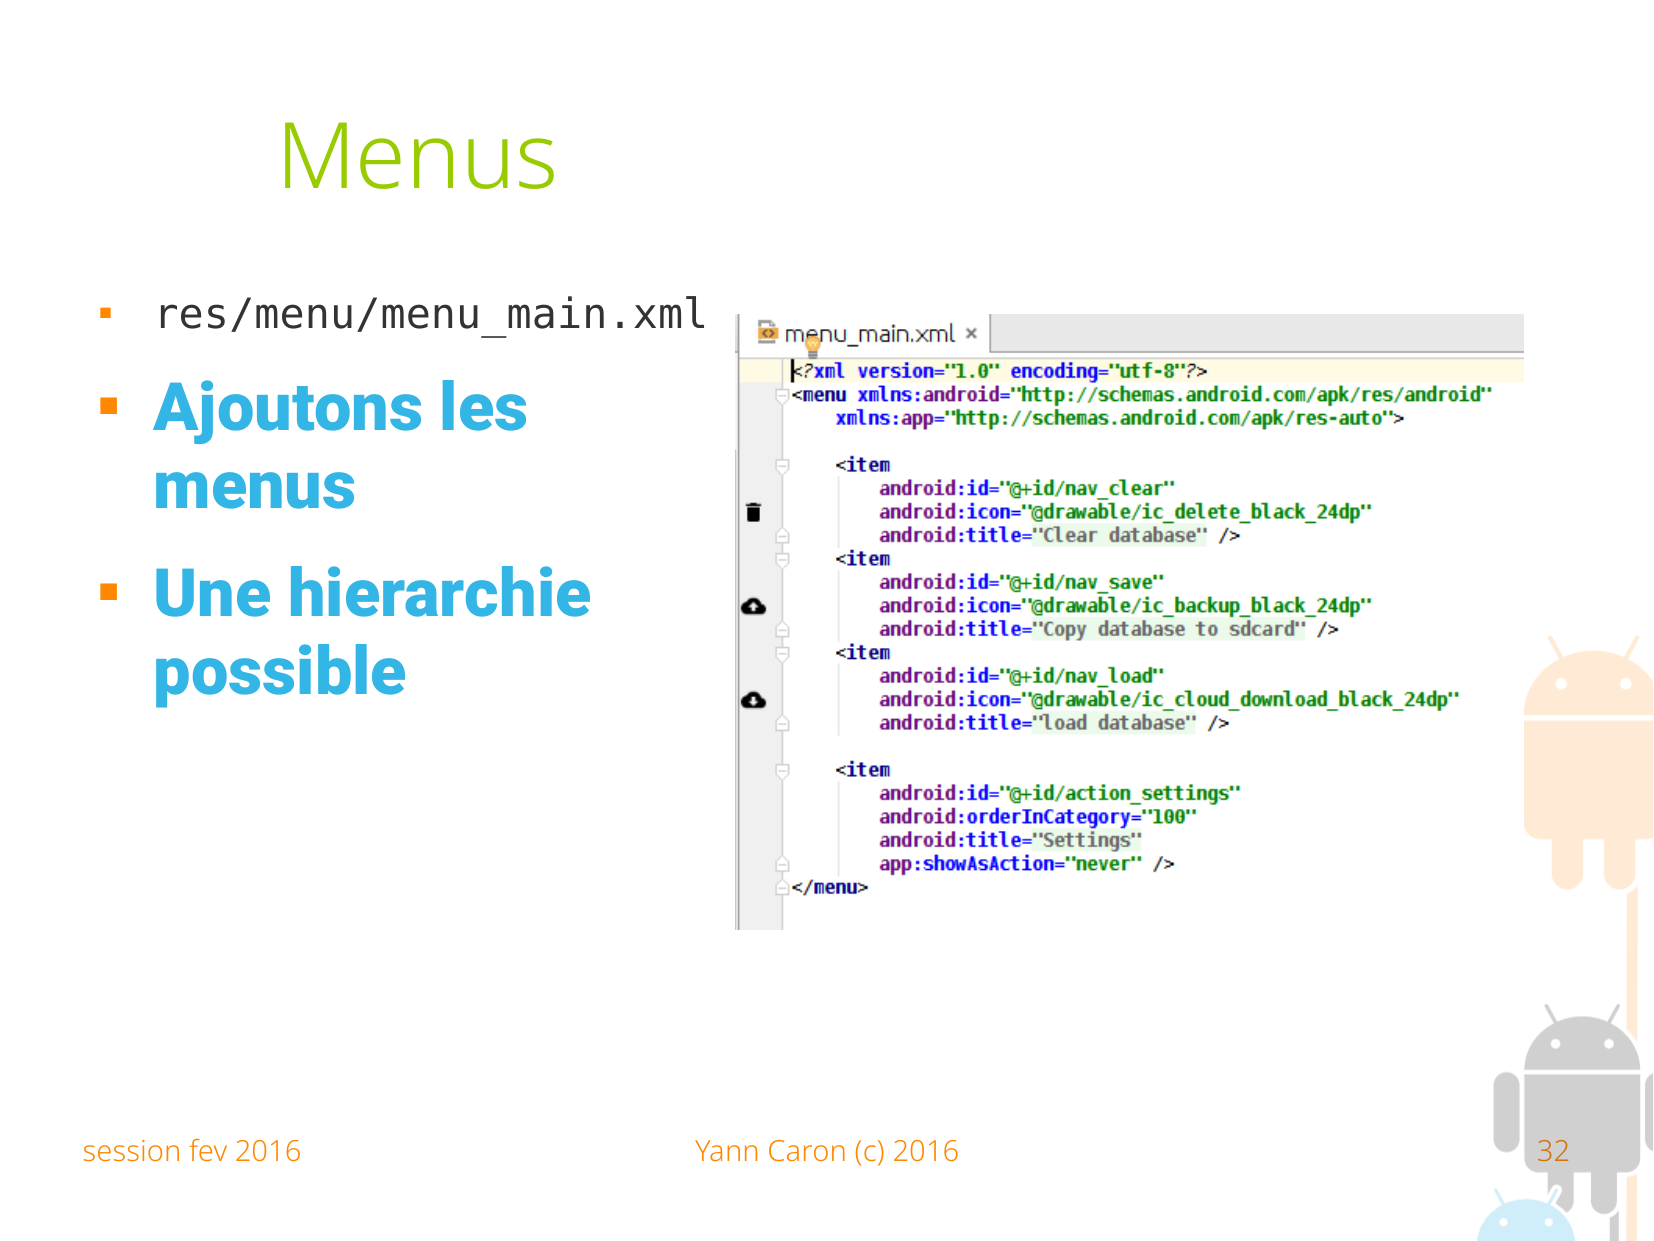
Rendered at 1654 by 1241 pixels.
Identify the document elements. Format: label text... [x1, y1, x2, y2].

list res/menu/menu_main.xml Ajoutons les menus Une hierarchie possible [82, 290, 736, 1010]
picture [240, 314, 1654, 1241]
title Menus [82, 49, 753, 257]
